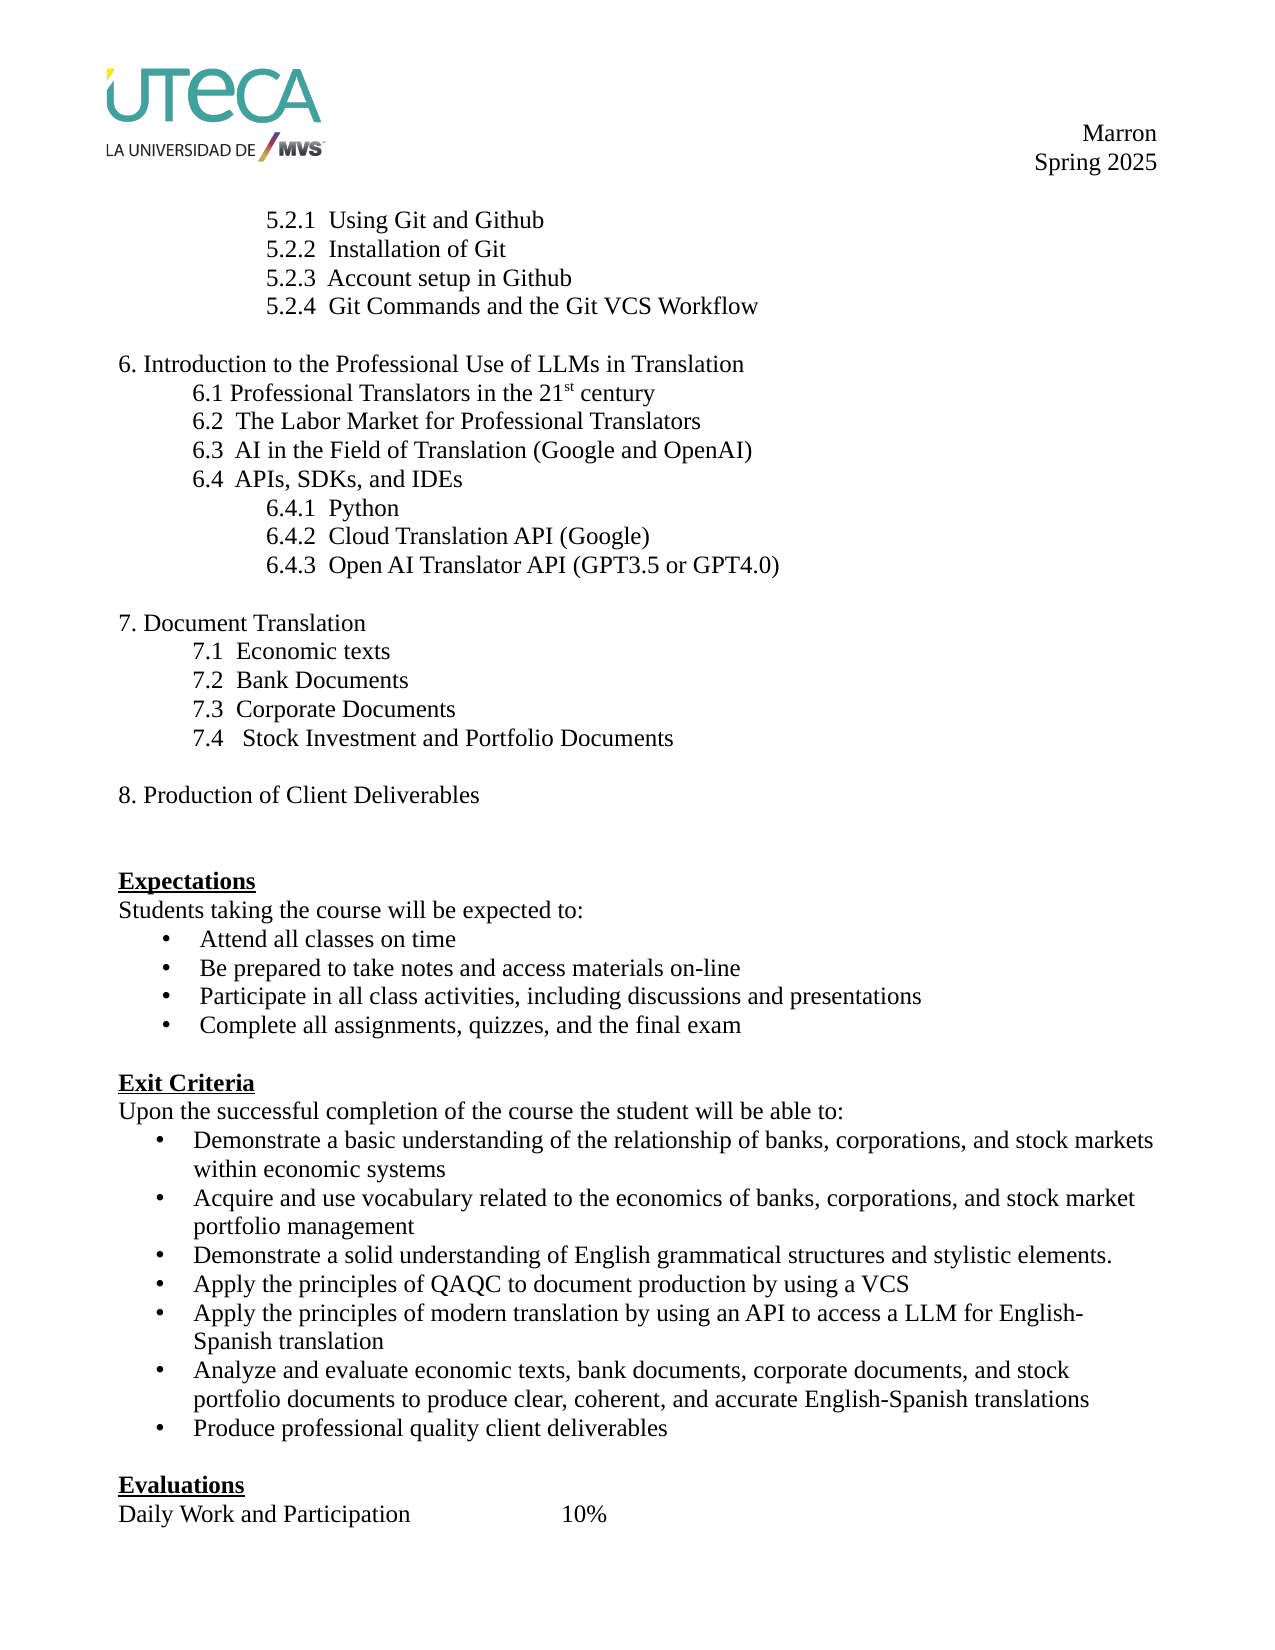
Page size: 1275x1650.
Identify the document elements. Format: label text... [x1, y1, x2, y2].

text 6.4.1 Python [266, 493, 1157, 521]
text 6.2 The Labor Market for Professional Translators [192, 406, 1157, 435]
text 6.4 APIs, SDKs, and IDEs [192, 464, 1157, 493]
text Evaluations [118, 1470, 1157, 1499]
text Upon the successful completion of the course the student will be able to: [118, 1096, 1157, 1125]
text 7. Document Translation [118, 608, 1157, 636]
list Apply the principles of modern translation by using an API to access a LLM for English-Spanish translation [156, 1298, 1157, 1355]
list Be prepared to take notes and access materials on-line [162, 953, 1157, 981]
text 6.4.2 Cloud Translation API (Google) [266, 521, 1157, 550]
list Produce professional quality client deliverables [156, 1413, 1157, 1441]
text Expectations [118, 866, 1157, 895]
list Analyze and evaluate economic texts, bank documents, corporate documents, and stock portfolio documents to produce clear, coherent, and accurate English-Spanish translations [156, 1355, 1157, 1413]
text 6.1 Professional Translators in the 21st century [192, 378, 1157, 406]
text 5.2.4 Git Commands and the Git VCS Workflow [266, 291, 1157, 320]
list Complete all assignments, quizzes, and the final exam [162, 1010, 1157, 1039]
text 7.1 Economic texts [192, 636, 1157, 665]
list Demonstrate a basic understanding of the relationship of banks, corporations, and stock markets within economic systems [156, 1125, 1157, 1183]
list Acquire and use vocabulary related to the economics of banks, corporations, and stock market portfolio management [156, 1183, 1157, 1240]
text 5.2.1 Using Git and Github [266, 205, 1157, 234]
text 6.4.3 Open AI Translator API (GPT3.5 or GPT4.0) [266, 550, 1157, 579]
text 7.4 Stock Investment and Portfolio Documents [192, 723, 1157, 751]
text 8. Production of Client Deliverables [118, 780, 1157, 809]
text Exit Criteria [118, 1068, 1157, 1096]
text Daily Work and Participation 10% [118, 1499, 1157, 1528]
list Demonstrate a solid understanding of English grammatical structures and stylistic elements. [156, 1240, 1157, 1269]
list Apply the principles of QAQC to document production by using a VCS [156, 1269, 1157, 1298]
text 6.3 AI in the Field of Translation (Google and OpenAI) [192, 435, 1157, 464]
text 7.2 Bank Documents [192, 665, 1157, 694]
text 6. Introduction to the Professional Use of LLMs in Translation [118, 349, 1157, 378]
text Students taking the course will be expected to: [118, 895, 1157, 924]
text 7.3 Corporate Documents [192, 694, 1157, 723]
list Attend all classes on time [162, 924, 1157, 953]
text 5.2.3 Account setup in Github [266, 263, 1157, 291]
text 5.2.2 Installation of Git [266, 234, 1157, 263]
list Participate in all class activities, including discussions and presentations [162, 981, 1157, 1010]
picture [104, 64, 328, 166]
